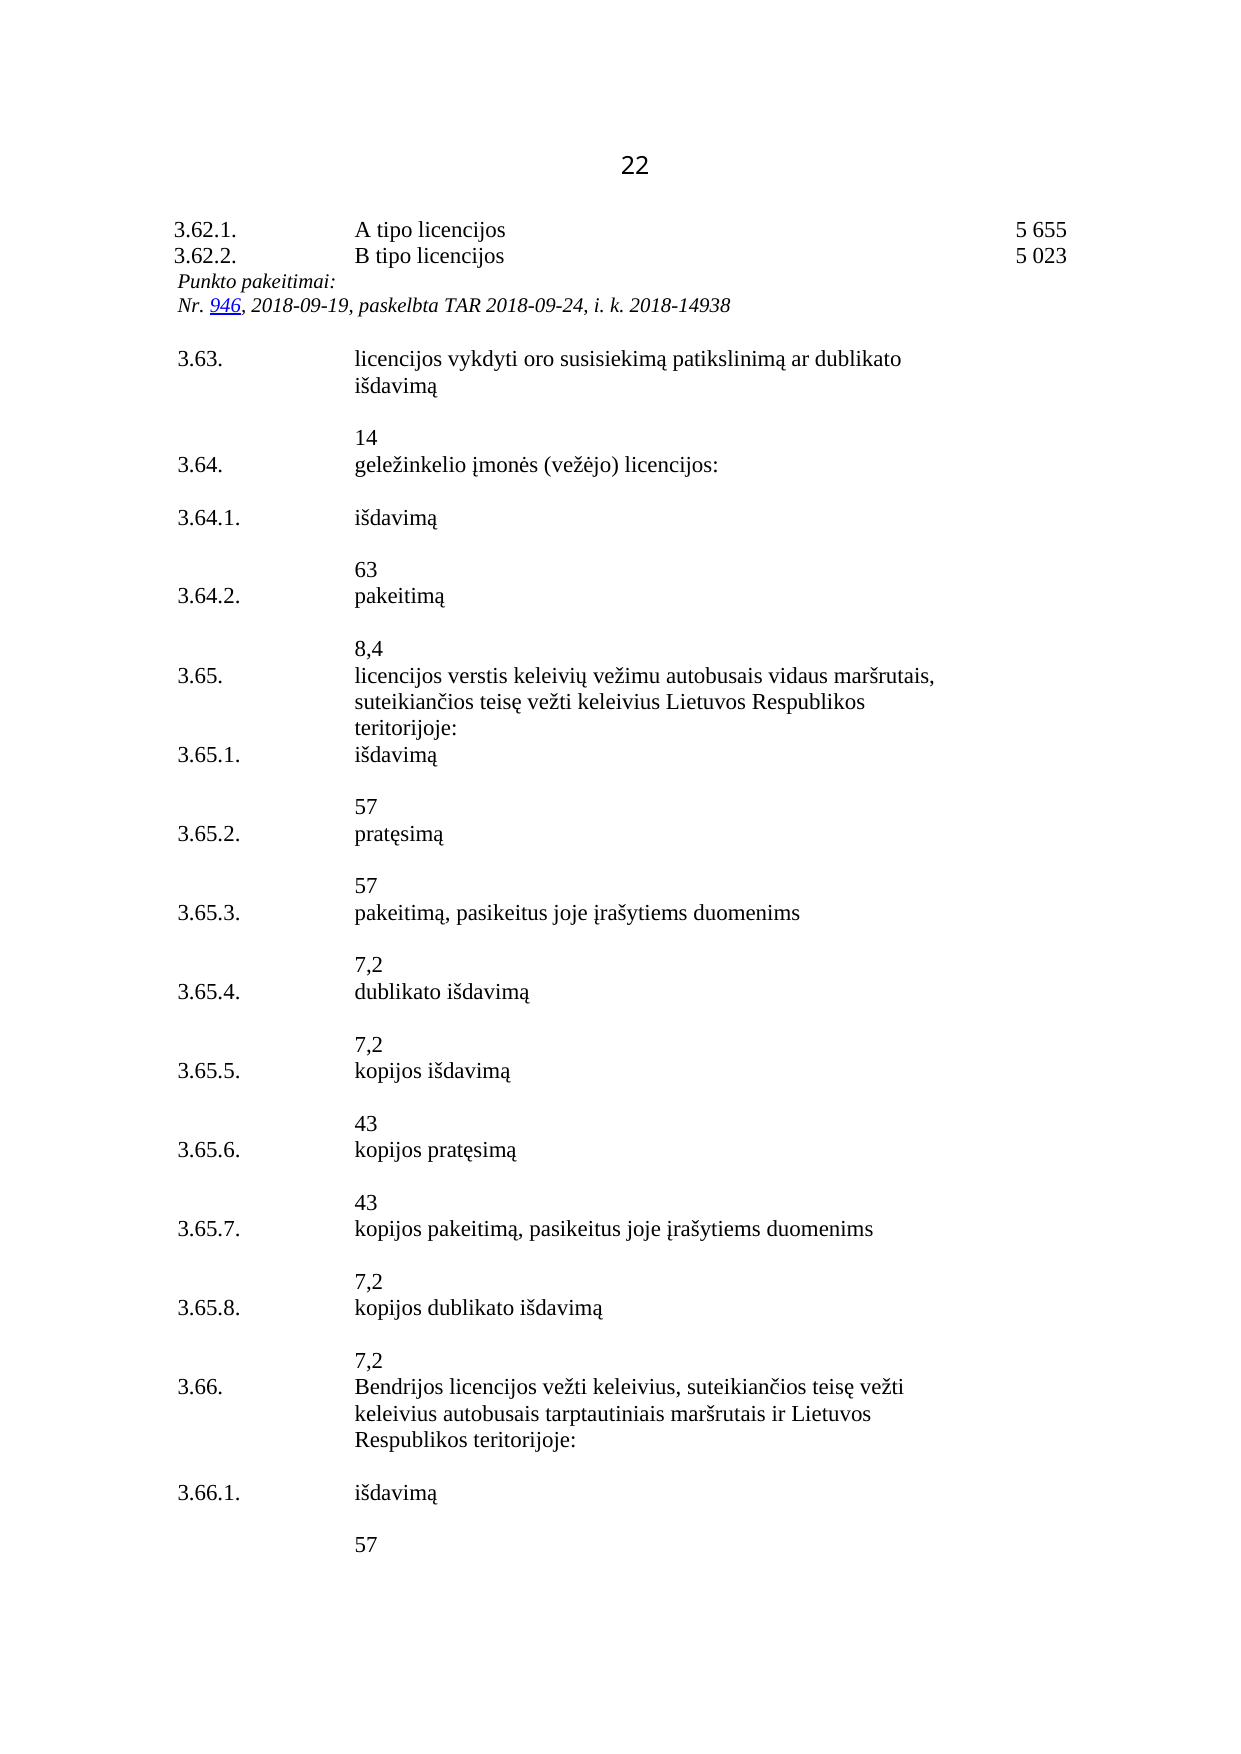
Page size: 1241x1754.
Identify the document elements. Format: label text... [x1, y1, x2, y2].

text 3.65.5. kopijos išdavimą 43 [177, 1057, 945, 1136]
text 3.62.1. A tipo licencijos 5 655 [174, 216, 1093, 242]
text 3.65.8. kopijos dublikato išdavimą 7,2 [177, 1294, 945, 1373]
text 3.62.2. B tipo licencijos 5 023 [174, 242, 1093, 268]
text 3.63. licencijos vykdyti oro susisiekimą patikslinimą ar dublikato [177, 345, 945, 372]
text Nr. 946, 2018-09-19, paskelbta TAR 2018-09-24, i. k. 2018-14938 [177, 293, 1093, 317]
text 3.66. Bendrijos licencijos vežti keleivius, suteikiančios teisę vežti [177, 1373, 945, 1399]
text 3.64. geležinkelio įmonės (vežėjo) licencijos: [177, 451, 945, 503]
text 3.65.7. kopijos pakeitimą, pasikeitus joje įrašytiems duomenims 7,2 [177, 1215, 945, 1294]
text 3.65.1. išdavimą 57 [177, 741, 945, 820]
text keleivius autobusais tarptautiniais maršrutais ir Lietuvos [354, 1399, 945, 1426]
text suteikiančios teisę vežti keleivius Lietuvos Respublikos teritorijoje: [354, 688, 945, 741]
text 3.66.1. išdavimą 57 [177, 1479, 945, 1558]
text 3.65.2. pratęsimą 57 [177, 820, 945, 899]
text 3.65.3. pakeitimą, pasikeitus joje įrašytiems duomenims 7,2 [177, 899, 945, 978]
text 3.65.6. kopijos pratęsimą 43 [177, 1136, 945, 1215]
text 3.64.2. pakeitimą 8,4 [177, 583, 945, 662]
text Respublikos teritorijoje: [354, 1426, 945, 1479]
text 3.64.1. išdavimą 63 [177, 503, 945, 583]
text išdavimą 14 [354, 372, 945, 451]
text Punkto pakeitimai: [177, 268, 1093, 293]
text 3.65. licencijos verstis keleivių vežimu autobusais vidaus maršrutais, [177, 662, 945, 688]
text 3.65.4. dublikato išdavimą 7,2 [177, 978, 945, 1057]
